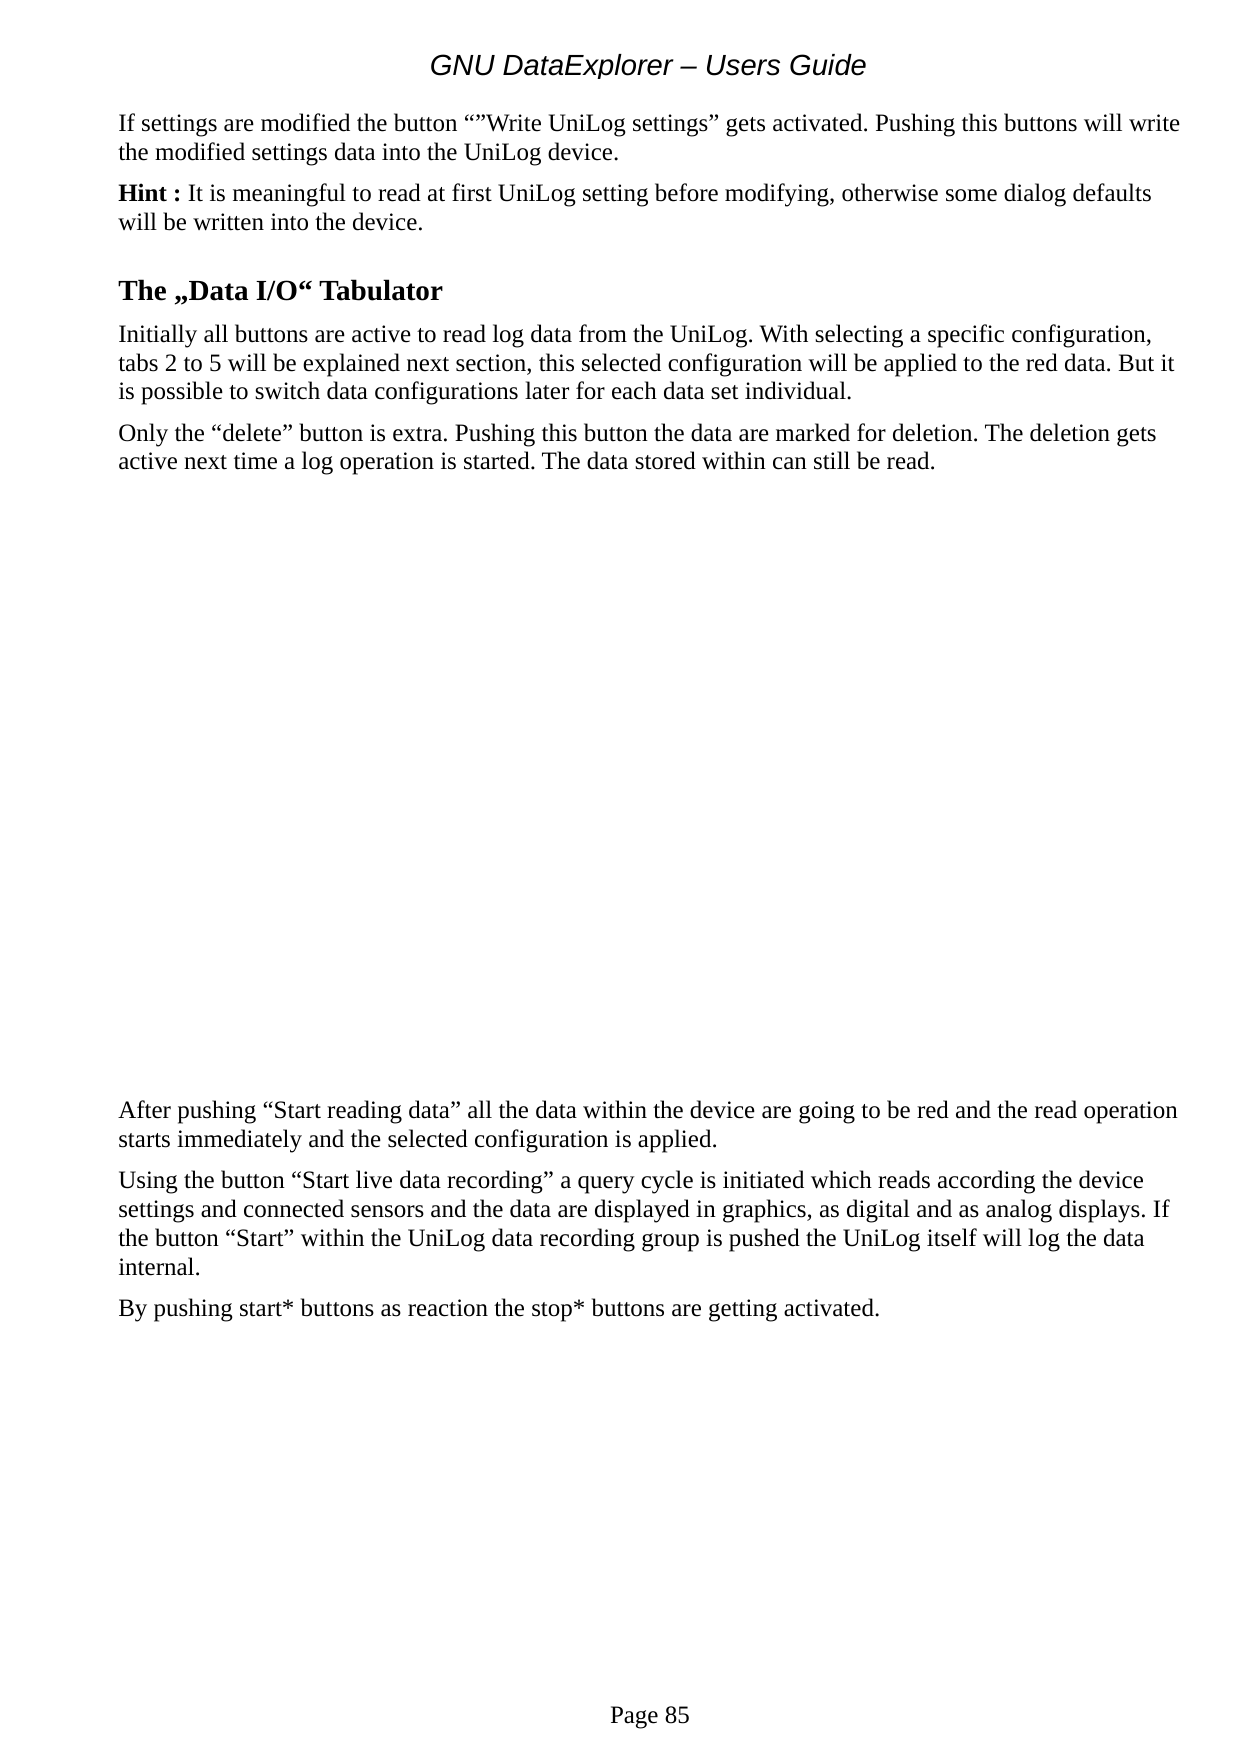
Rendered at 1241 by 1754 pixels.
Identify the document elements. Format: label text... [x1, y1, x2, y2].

text Initially all buttons are active to read log data from the UniLog. With selecting a specific configuration, tabs 2 to 5 will be explained next section, this selected configuration will be applied to the red data. But it is possible to switch data configurations later for each data set individual. [118, 319, 1181, 405]
text Only the “delete” button is extra. Pushing this button the data are marked for deletion. The deletion gets active next time a log operation is started. The data stored within can still be read. [118, 418, 1181, 475]
text Using the button “Start live data recording” a query cycle is initiated which reads according the device settings and connected sensors and the data are displayed in graphics, as digital and as analog displays. If the button “Start” within the UniLog data recording group is pushed the UniLog itself will log the data internal. [118, 1166, 1181, 1281]
subtitle The „Data I/O“ Tabulator [118, 273, 1181, 306]
text Hint : It is meaningful to read at first UniLog setting before modifying, otherwise some dialog defaults will be written into the device. [118, 178, 1181, 235]
text After pushing “Start reading data” all the data within the device are going to be red and the read operation starts immediately and the selected configuration is applied. [118, 1096, 1181, 1153]
text By pushing start* buttons as reaction the stop* buttons are getting activated. [118, 1293, 1181, 1322]
text If settings are modified the button “”Write UniLog settings” gets activated. Pushing this buttons will write the modified settings data into the UniLog device. [118, 108, 1181, 165]
